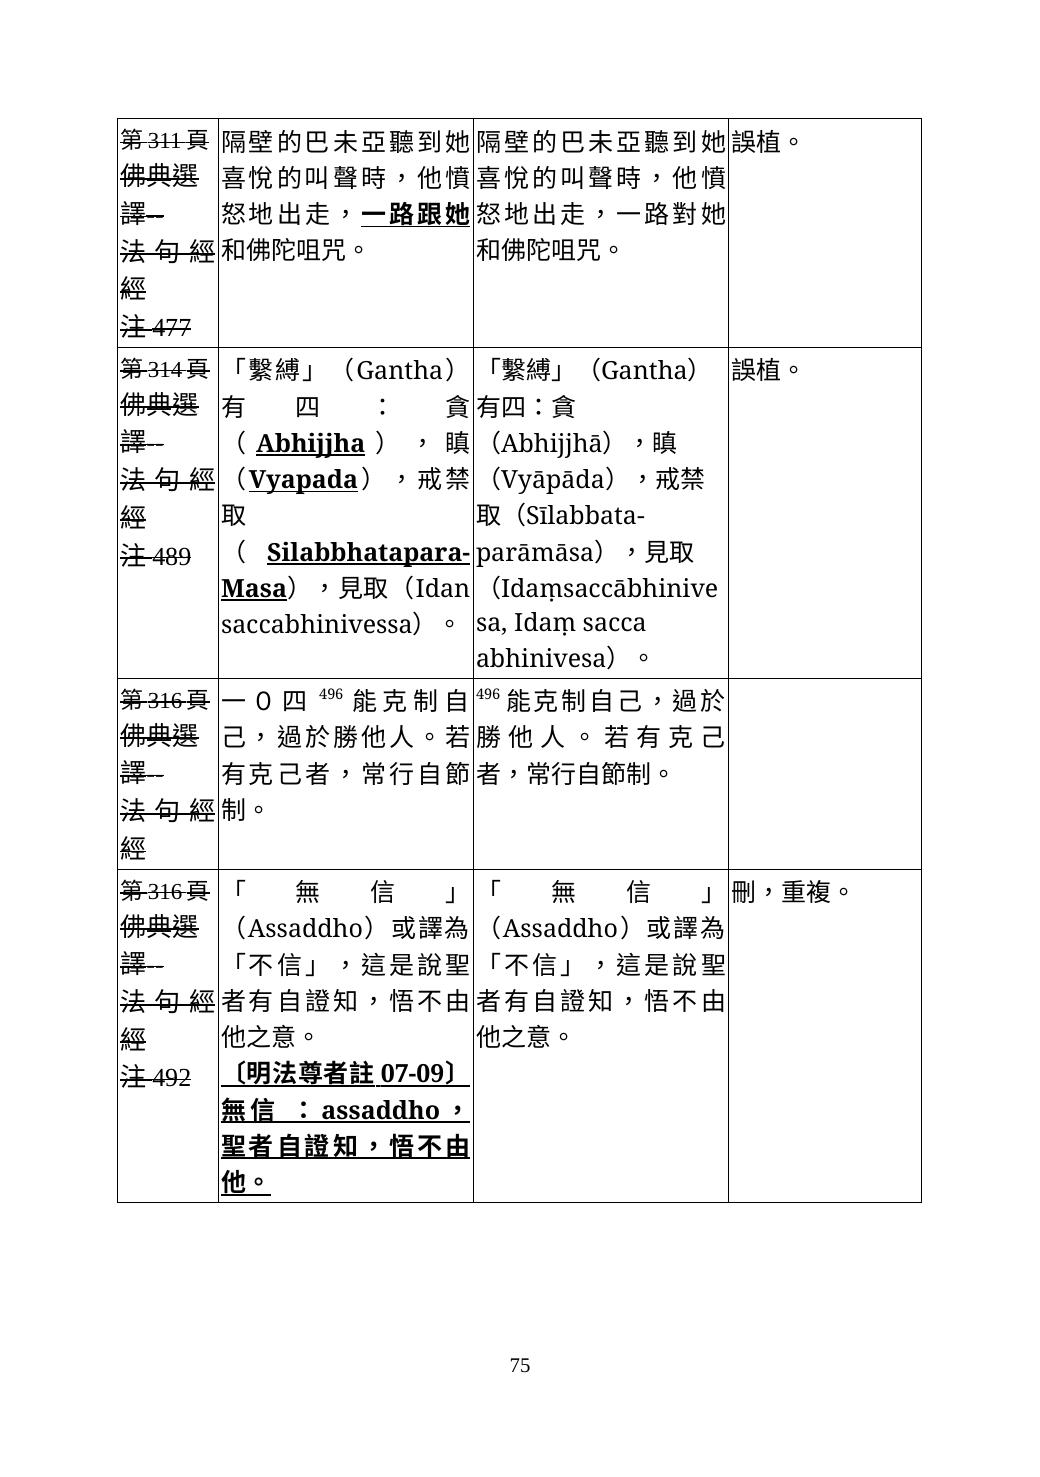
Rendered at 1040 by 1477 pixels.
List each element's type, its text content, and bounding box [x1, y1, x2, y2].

table_cell 誤植。 [729, 348, 921, 678]
table_cell 一０四496能克制自己，過於勝他人。若有克己者，常行自節制。 [219, 679, 473, 869]
table_cell 496能克制自己，過於勝他人。若有克己者，常行自節制。 [474, 679, 728, 869]
table_cell 「無信」（Assaddho）或譯為「不信」，這是說聖者有自證知，悟不由他之意。 〔明法尊者註07-09〕 無信 ：assaddho，聖者自證知，悟不由他。 [219, 870, 473, 1202]
table_cell 第311頁 佛典選譯-- 法句經經 注 477 [118, 119, 218, 347]
table_cell 刪，重複。 [729, 870, 921, 1202]
table_cell 誤植。 [729, 119, 921, 347]
table_cell 「無信」（Assaddho）或譯為「不信」，這是說聖者有自證知，悟不由他之意。 [474, 870, 728, 1202]
table_cell 隔壁的巴未亞聽到她喜悅的叫聲時，他憤怒地出走，一路跟她和佛陀咀咒。 [219, 119, 473, 347]
table_cell 第314頁 佛典選譯-- 法句經經 注 489 [118, 348, 218, 678]
table_cell 「繫縛」（Gantha）有四：貪（Abhijjha），瞋（Vyapada），戒禁取（Silabbhatapara-Masa），見取（Idan saccabhinivessa）。 [219, 348, 473, 678]
table_cell 隔壁的巴未亞聽到她喜悅的叫聲時，他憤怒地出走，一路對她和佛陀咀咒。 [474, 119, 728, 347]
table_cell 第316頁 佛典選譯-- 法句經經 [118, 679, 218, 869]
table_cell 第316頁 佛典選譯-- 法句經經 注 492 [118, 870, 218, 1202]
table_cell [729, 679, 921, 869]
table_cell 「繫縛」（Gantha）有四：貪（Abhijjhā），瞋（Vyāpāda），戒禁取（Sīlabbata-parāmāsa），見取（Idaṃsaccābhinivesa, Idaṃ sacca abhinivesa）。 [474, 348, 728, 678]
